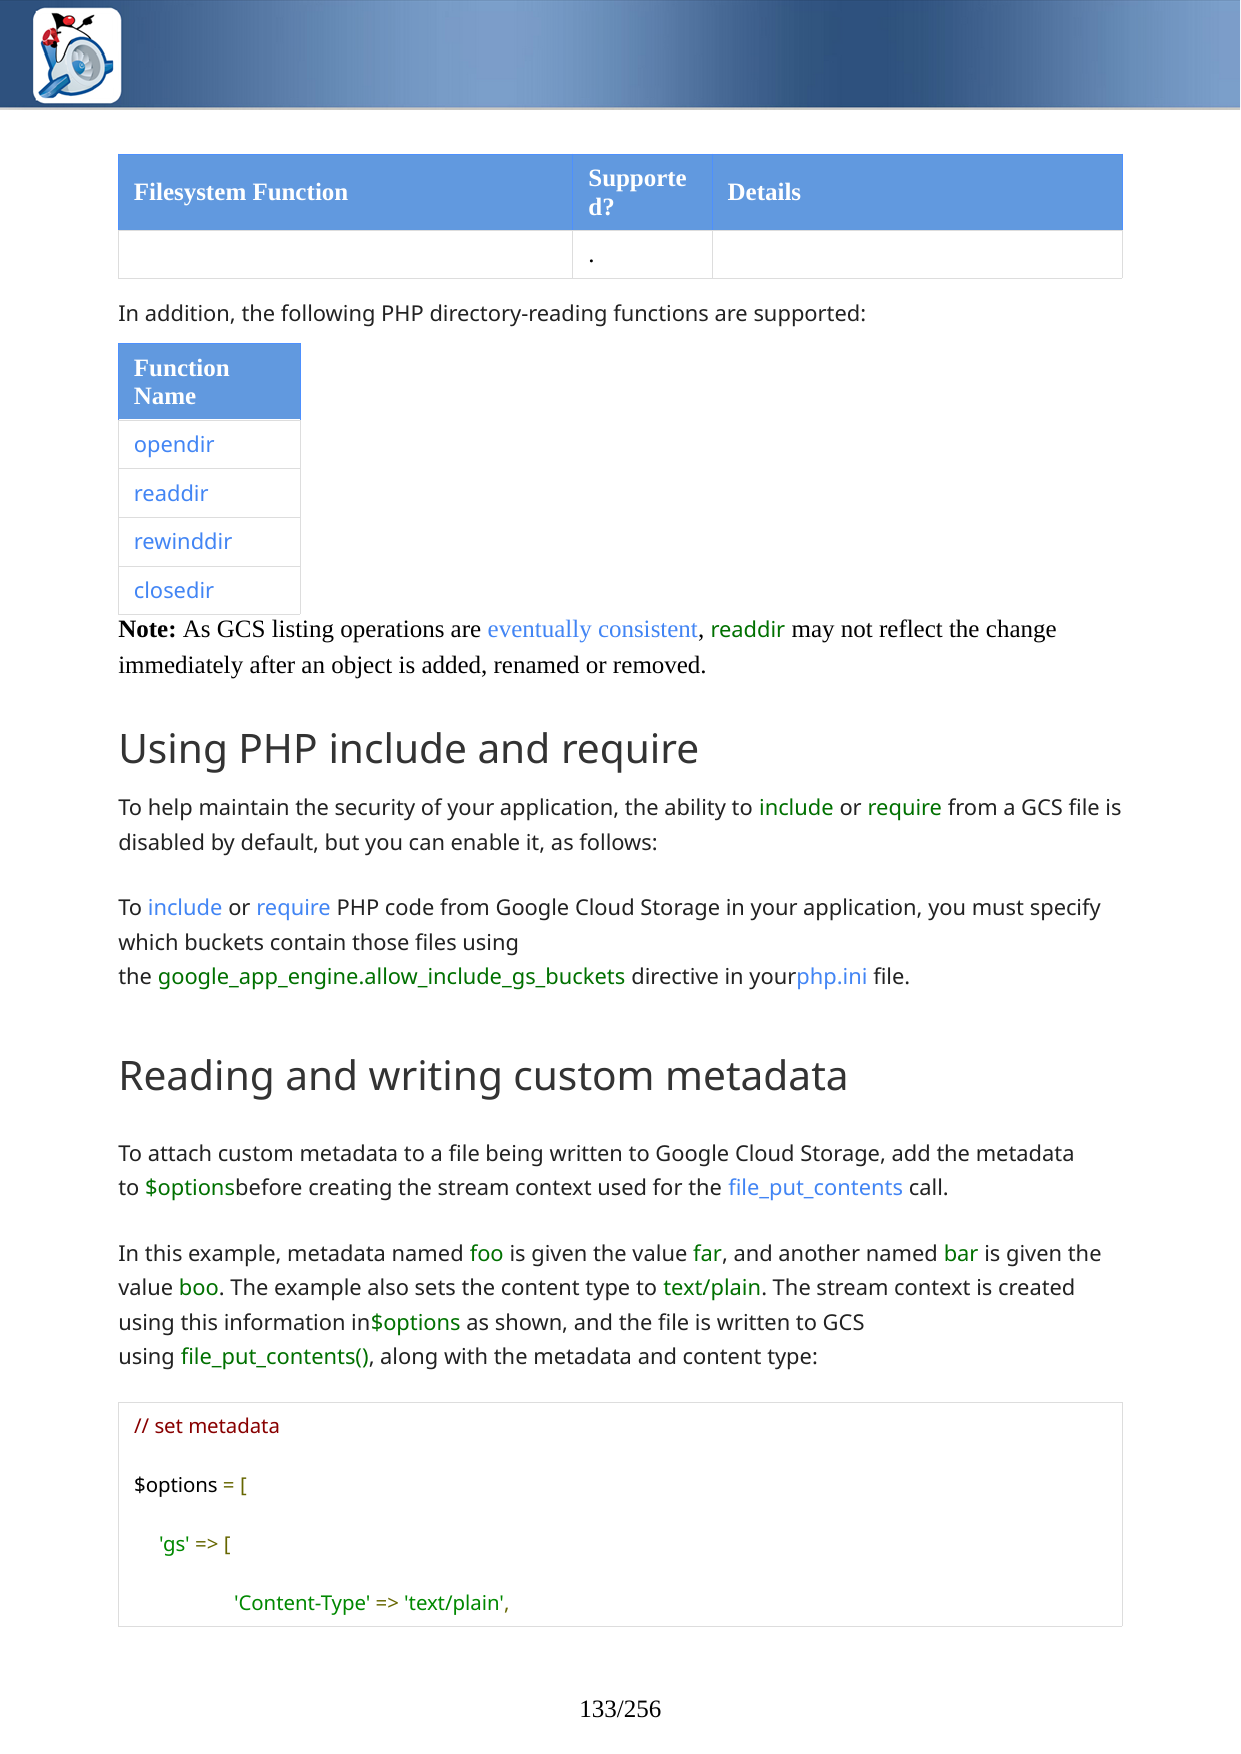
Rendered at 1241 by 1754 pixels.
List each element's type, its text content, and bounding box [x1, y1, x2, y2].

table_header Supported? [573, 155, 712, 230]
table_cell rewinddir [119, 518, 300, 566]
table_header Filesystem Function [119, 155, 572, 230]
subtitle Using PHP include and require [118, 720, 1122, 775]
table_cell opendir [119, 421, 300, 468]
text 'Content-Type' => 'text/plain', [119, 1579, 1122, 1626]
table_cell readdir [119, 469, 300, 517]
text $options = [ [119, 1461, 1122, 1498]
table_cell [119, 231, 572, 277]
text Note: As GCS listing operations are eventually consistent, readdir may not reflect the change immediately after an object is added, renamed or removed. [118, 614, 1122, 678]
text To include or require PHP code from Google Cloud Storage in your application, you must specify which buckets contain those files using the google_app_engine.allow_include_gs_buckets directive in yourphp.ini file. [118, 887, 1122, 991]
text In addition, the following PHP directory-reading functions are supported: [118, 293, 1122, 328]
picture [0, 0, 1241, 110]
text // set metadata [119, 1403, 1122, 1439]
table_cell closedir [119, 567, 300, 614]
text To help maintain the security of your application, the ability to include or require from a GCS file is disabled by default, but you can enable it, as follows: [118, 787, 1122, 856]
text To attach custom metadata to a file being written to Google Cloud Storage, add the metadata to $optionsbefore creating the stream context used for the file_put_contents call. [118, 1133, 1122, 1202]
table_cell . [573, 231, 712, 277]
subtitle Reading and writing custom metadata [118, 1047, 1122, 1102]
table_cell [713, 231, 1122, 277]
table_header Details [713, 155, 1122, 230]
text 'gs' => [ [119, 1520, 1122, 1558]
table_header Function Name [119, 344, 300, 419]
text In this example, metadata named foo is given the value far, and another named bar is given the value boo. The example also sets the content type to text/plain. The stream context is created using this information in$options as shown, and the file is written to GCS using file_put_contents(), along with the metadata and content type: [118, 1233, 1122, 1371]
